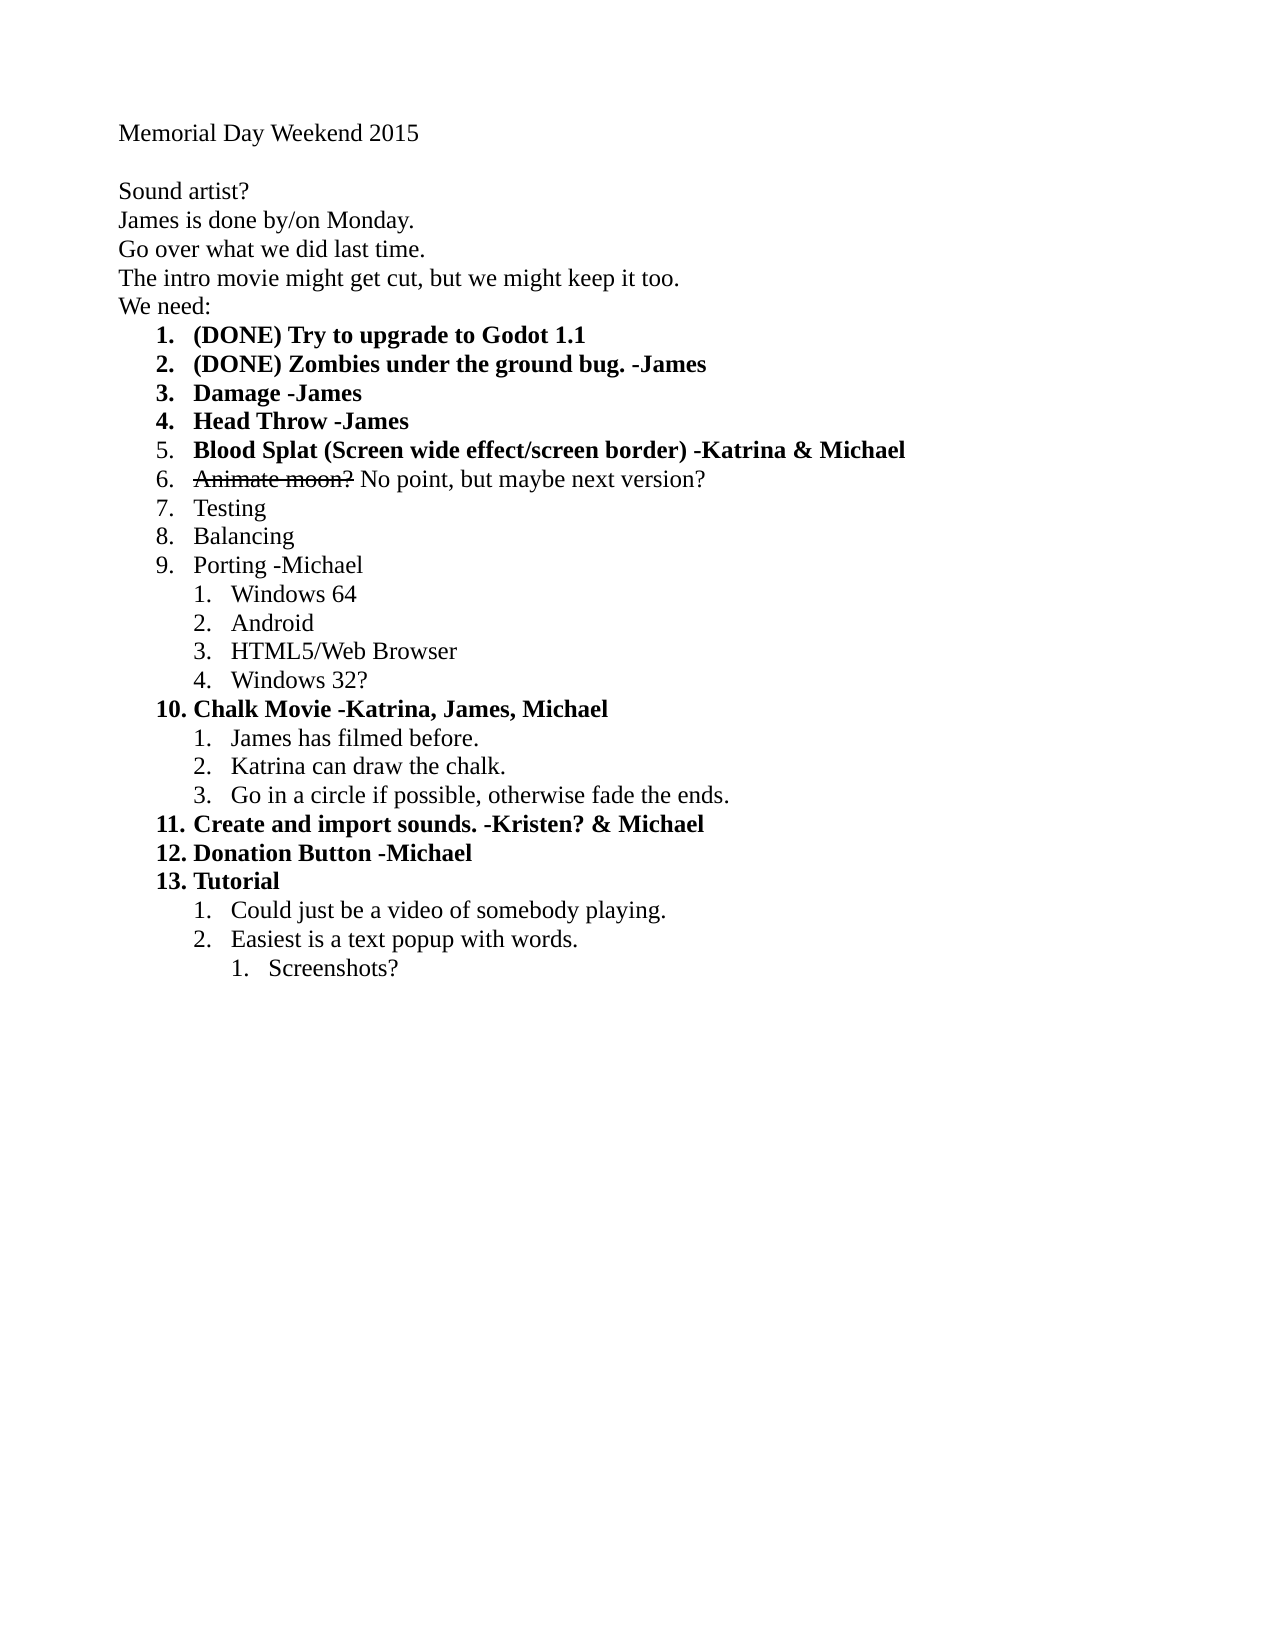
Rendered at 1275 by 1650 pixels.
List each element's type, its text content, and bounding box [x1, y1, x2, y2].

list Donation Button -Michael [156, 838, 1157, 866]
list Easiest is a text popup with words. [193, 924, 1157, 953]
list Balancing [156, 521, 1157, 550]
list Screenshots? [231, 953, 1157, 981]
list James has filmed before. [193, 723, 1157, 751]
list Windows 64 [193, 579, 1157, 608]
list Testing [156, 493, 1157, 521]
list Katrina can draw the chalk. [193, 751, 1157, 780]
text James is done by/on Monday. [118, 205, 1157, 234]
list Animate moon? No point, but maybe next version? [156, 464, 1157, 493]
list (DONE) Try to upgrade to Godot 1.1 [156, 320, 1157, 349]
list Create and import sounds. -Kristen? & Michael [156, 809, 1157, 838]
list Damage -James [156, 378, 1157, 406]
text The intro movie might get cut, but we might keep it too. [118, 263, 1157, 291]
list Android [193, 608, 1157, 636]
list Chalk Movie -Katrina, James, Michael [156, 694, 1157, 723]
list Head Throw -James [156, 406, 1157, 435]
list Could just be a video of somebody playing. [193, 895, 1157, 924]
text Sound artist? [118, 176, 1157, 205]
list Windows 32? [193, 665, 1157, 694]
list Blood Splat (Screen wide effect/screen border) -Katrina & Michael [156, 435, 1157, 464]
list Tutorial [156, 866, 1157, 895]
text We need: [118, 291, 1157, 320]
text Go over what we did last time. [118, 234, 1157, 263]
list Porting -Michael [156, 550, 1157, 579]
list (DONE) Zombies under the ground bug. -James [156, 349, 1157, 378]
list HTML5/Web Browser [193, 636, 1157, 665]
list Go in a circle if possible, otherwise fade the ends. [193, 780, 1157, 809]
